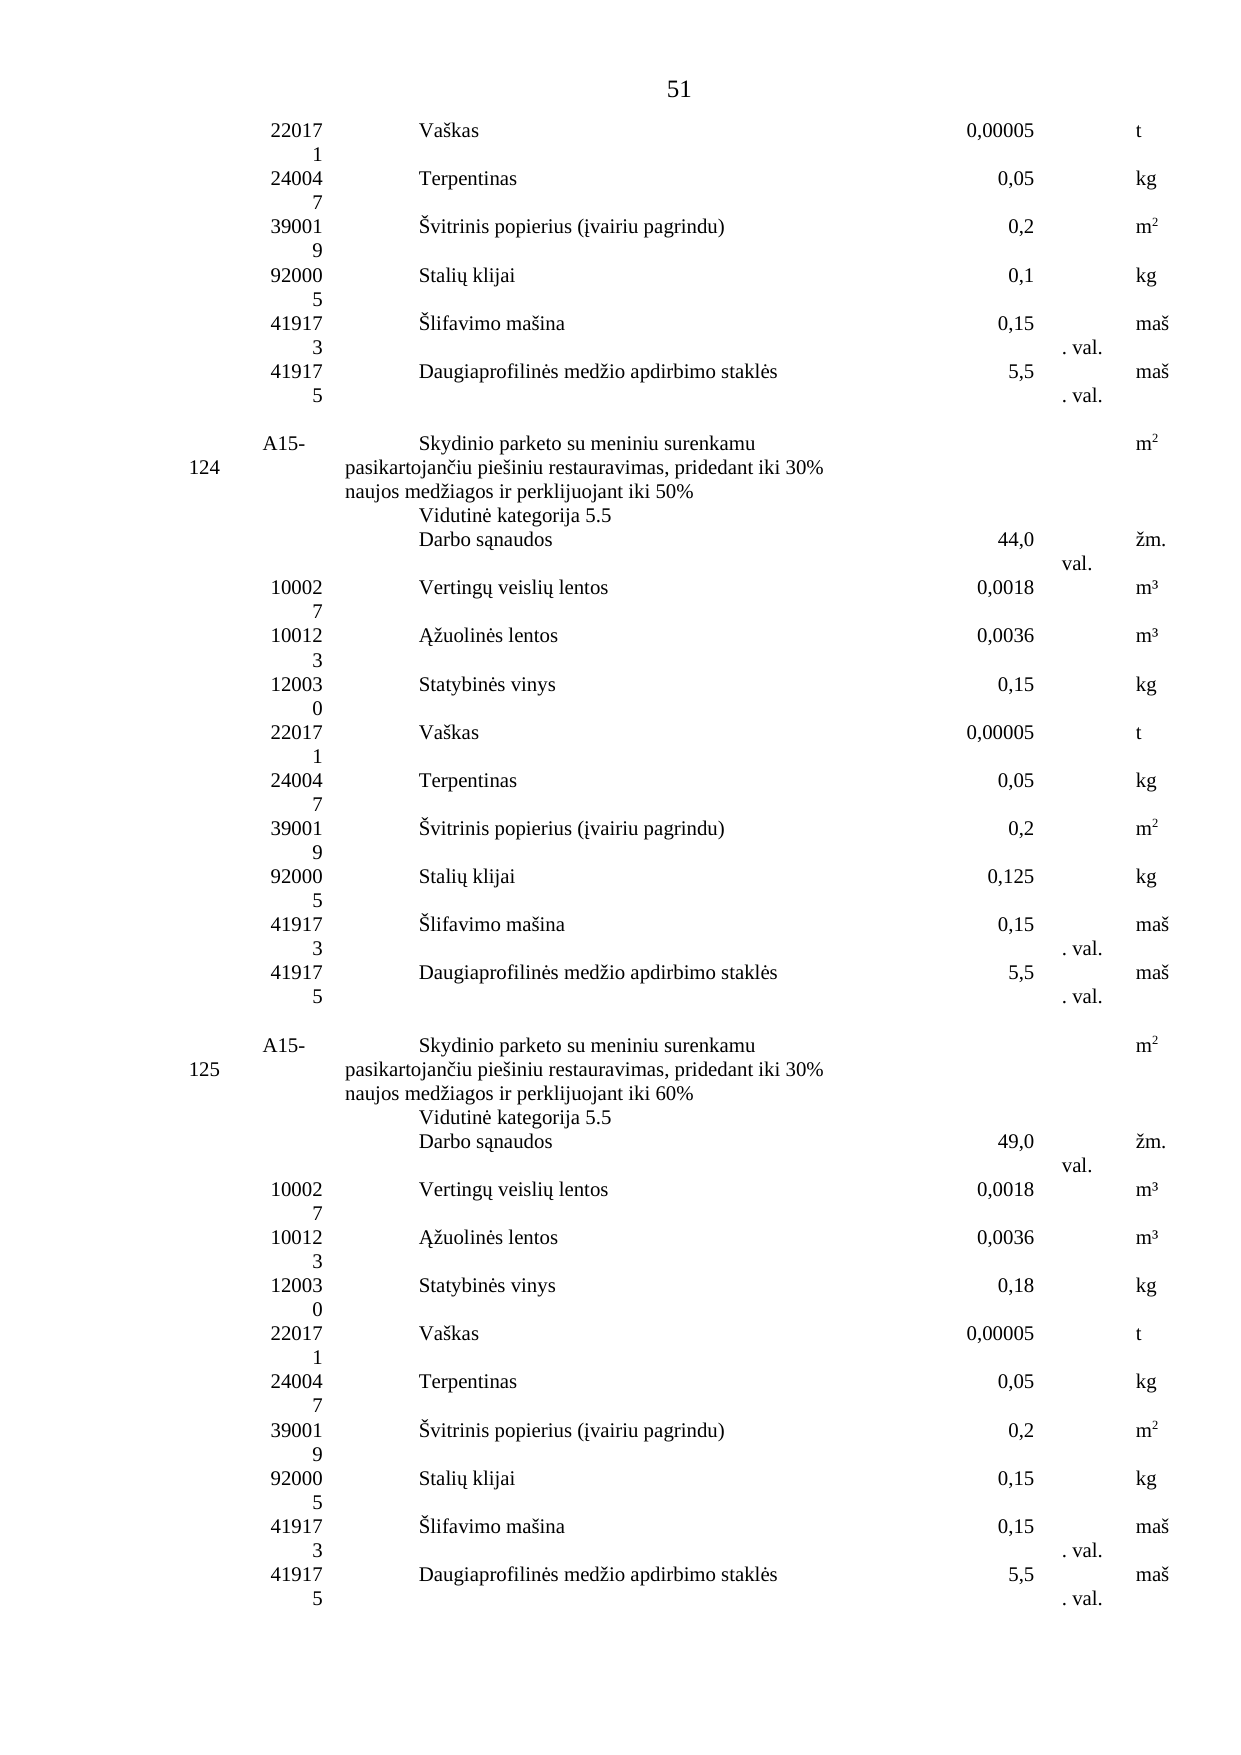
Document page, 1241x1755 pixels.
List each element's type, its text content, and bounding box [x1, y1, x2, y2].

table_cell Terpentinas [334, 1369, 874, 1417]
table_cell [1050, 503, 1181, 527]
table_cell 419173 [177, 1514, 334, 1562]
table_cell Vidutinė kategorija 5.5 [334, 503, 874, 527]
table_cell [875, 1033, 1050, 1105]
table_cell Vertingų veislių lentos [334, 575, 874, 623]
table_cell 0,18 [875, 1273, 1050, 1321]
table_cell Šlifavimo mašina [334, 1514, 874, 1562]
table_cell m2 [1050, 1418, 1181, 1466]
table_cell A15-124 [177, 431, 334, 503]
table_cell Daugiaprofilinės medžio apdirbimo staklės [334, 960, 874, 1008]
table_cell kg [1050, 1273, 1181, 1321]
table_cell 120030 [177, 672, 334, 720]
table_cell 920005 [177, 1466, 334, 1514]
table_cell A15-125 [177, 1033, 334, 1105]
table_cell [177, 1129, 334, 1177]
table_cell m³ [1050, 624, 1181, 672]
table_cell kg [1050, 1466, 1181, 1514]
table_cell m³ [1050, 1225, 1181, 1273]
table_cell [875, 503, 1050, 527]
table_cell kg [1050, 263, 1181, 311]
table_cell Švitrinis popierius (įvairiu pagrindu) [334, 1418, 874, 1466]
table_cell Švitrinis popierius (įvairiu pagrindu) [334, 214, 874, 262]
table_cell Skydinio parketo su meniniu surenkamu pasikartojančiu piešiniu restauravimas, pridedant iki 30% naujos medžiagos ir perklijuojant iki 50% [334, 431, 874, 503]
table_cell 0,15 [875, 912, 1050, 960]
table_cell Stalių klijai [334, 864, 874, 912]
table_cell 0,05 [875, 1369, 1050, 1417]
table_cell [1050, 1009, 1181, 1032]
table_cell Ąžuolinės lentos [334, 624, 874, 672]
table_cell 0,2 [875, 1418, 1050, 1466]
table_cell 419175 [177, 359, 334, 407]
table_cell [177, 1610, 334, 1634]
table_cell 5,5 [875, 359, 1050, 407]
table_cell 100027 [177, 1177, 334, 1225]
table_cell Vertingų veislių lentos [334, 1177, 874, 1225]
table_cell 0,05 [875, 768, 1050, 816]
table_cell [875, 1610, 1050, 1634]
table_cell 419173 [177, 311, 334, 359]
table_cell 920005 [177, 263, 334, 311]
table_cell m³ [1050, 575, 1181, 623]
table_cell maš. val. [1050, 311, 1181, 359]
table_cell kg [1050, 166, 1181, 214]
table_cell 419173 [177, 912, 334, 960]
table_cell t [1050, 720, 1181, 768]
table_cell 0,0036 [875, 1225, 1050, 1273]
table_cell kg [1050, 1369, 1181, 1417]
table_cell 220171 [177, 1321, 334, 1369]
table_cell [875, 431, 1050, 503]
table_cell 240047 [177, 1369, 334, 1417]
table_cell [875, 1009, 1050, 1032]
table_cell [334, 1610, 874, 1634]
table_cell Darbo sąnaudos [334, 1129, 874, 1177]
table_cell 0,2 [875, 214, 1050, 262]
table_cell 5,5 [875, 1562, 1050, 1610]
table_cell m2 [1050, 1033, 1181, 1105]
table_cell [875, 1105, 1050, 1129]
table_cell 0,0018 [875, 575, 1050, 623]
table_cell 0,00005 [875, 720, 1050, 768]
table_cell [1050, 1105, 1181, 1129]
table_cell m2 [1050, 816, 1181, 864]
table_cell 220171 [177, 720, 334, 768]
table_cell 0,125 [875, 864, 1050, 912]
table_cell Terpentinas [334, 166, 874, 214]
table_cell 0,15 [875, 1466, 1050, 1514]
table_cell 0,05 [875, 166, 1050, 214]
table_cell maš. val. [1050, 1562, 1181, 1610]
table_cell 120030 [177, 1273, 334, 1321]
table_cell Vaškas [334, 1321, 874, 1369]
table_cell maš. val. [1050, 960, 1181, 1008]
table_cell 419175 [177, 1562, 334, 1610]
table_cell 0,0036 [875, 624, 1050, 672]
table_cell [177, 527, 334, 575]
table_cell žm. val. [1050, 527, 1181, 575]
table_cell Vaškas [334, 118, 874, 166]
table_cell [1050, 407, 1181, 431]
table_cell 390019 [177, 816, 334, 864]
table_cell [177, 407, 334, 431]
table_cell 49,0 [875, 1129, 1050, 1177]
table_cell m2 [1050, 431, 1181, 503]
table_cell 390019 [177, 1418, 334, 1466]
table_cell Statybinės vinys [334, 672, 874, 720]
table_cell maš. val. [1050, 912, 1181, 960]
table_cell Švitrinis popierius (įvairiu pagrindu) [334, 816, 874, 864]
table_cell 100123 [177, 1225, 334, 1273]
table_cell 419175 [177, 960, 334, 1008]
table_cell 0,15 [875, 311, 1050, 359]
table_cell kg [1050, 864, 1181, 912]
table_cell 0,1 [875, 263, 1050, 311]
table_cell kg [1050, 672, 1181, 720]
table_cell m³ [1050, 1177, 1181, 1225]
table_cell [1050, 1610, 1181, 1634]
table_cell Darbo sąnaudos [334, 527, 874, 575]
table_cell 44,0 [875, 527, 1050, 575]
table_cell 220171 [177, 118, 334, 166]
table_cell Skydinio parketo su meniniu surenkamu pasikartojančiu piešiniu restauravimas, pridedant iki 30% naujos medžiagos ir perklijuojant iki 60% [334, 1033, 874, 1105]
table_cell Stalių klijai [334, 1466, 874, 1514]
table_cell t [1050, 1321, 1181, 1369]
table_cell 0,2 [875, 816, 1050, 864]
table_cell Vaškas [334, 720, 874, 768]
table_cell 390019 [177, 214, 334, 262]
table_cell t [1050, 118, 1181, 166]
table_cell 0,0018 [875, 1177, 1050, 1225]
table_cell Daugiaprofilinės medžio apdirbimo staklės [334, 359, 874, 407]
table_cell kg [1050, 768, 1181, 816]
table_cell žm. val. [1050, 1129, 1181, 1177]
table_cell 100027 [177, 575, 334, 623]
table_cell Ąžuolinės lentos [334, 1225, 874, 1273]
table_cell 240047 [177, 768, 334, 816]
table_cell Statybinės vinys [334, 1273, 874, 1321]
table_cell 920005 [177, 864, 334, 912]
table_cell Stalių klijai [334, 263, 874, 311]
table_cell maš. val. [1050, 1514, 1181, 1562]
table_cell [875, 407, 1050, 431]
table_cell [177, 1105, 334, 1129]
table_cell Šlifavimo mašina [334, 912, 874, 960]
table_cell maš. val. [1050, 359, 1181, 407]
table_cell 100123 [177, 624, 334, 672]
table_cell 5,5 [875, 960, 1050, 1008]
table_cell 0,15 [875, 1514, 1050, 1562]
table_cell [334, 407, 874, 431]
table_cell [177, 1009, 334, 1032]
table_cell Daugiaprofilinės medžio apdirbimo staklės [334, 1562, 874, 1610]
table_cell 0,00005 [875, 118, 1050, 166]
table_cell [177, 503, 334, 527]
table_cell 0,15 [875, 672, 1050, 720]
table_cell 240047 [177, 166, 334, 214]
table_cell Šlifavimo mašina [334, 311, 874, 359]
table_cell Vidutinė kategorija 5.5 [334, 1105, 874, 1129]
table_cell Terpentinas [334, 768, 874, 816]
table_cell m2 [1050, 214, 1181, 262]
table_cell [334, 1009, 874, 1032]
table_cell 0,00005 [875, 1321, 1050, 1369]
